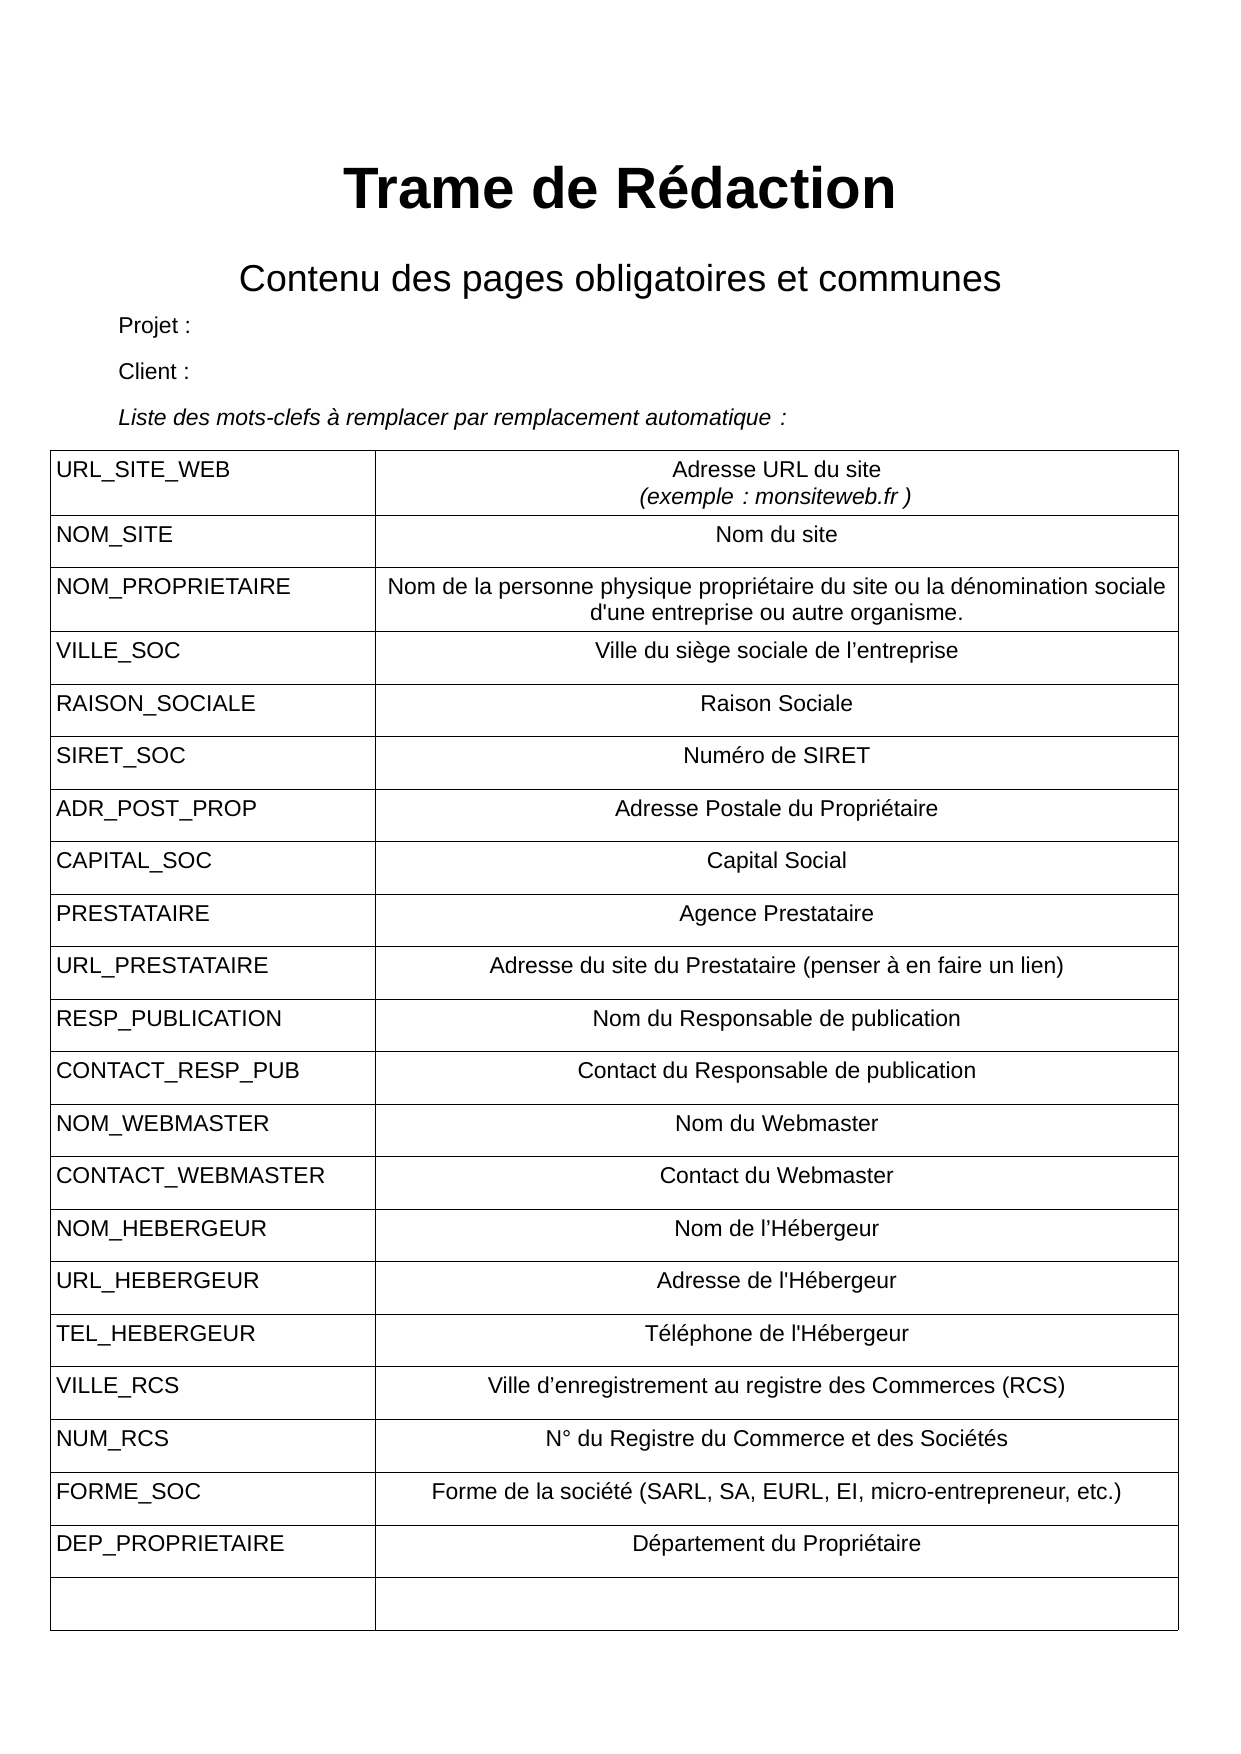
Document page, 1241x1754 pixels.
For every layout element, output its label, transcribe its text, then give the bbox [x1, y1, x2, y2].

table_cell Nom de l’Hébergeur [376, 1210, 1178, 1261]
table_cell Agence Prestataire [376, 895, 1178, 946]
table_cell RAISON_SOCIALE [51, 685, 375, 736]
table_cell CONTACT_WEBMASTER [51, 1157, 375, 1209]
table_cell Nom du site [376, 516, 1178, 567]
table_cell PRESTATAIRE [51, 895, 375, 946]
table_header Adresse URL du site (exemple : monsiteweb.fr ) [376, 451, 1178, 515]
table_cell N° du Registre du Commerce et des Sociétés [376, 1420, 1178, 1472]
table_cell CONTACT_RESP_PUB [51, 1052, 375, 1104]
table_cell ADR_POST_PROP [51, 790, 375, 841]
table_cell Ville du siège sociale de l’entreprise [376, 632, 1178, 684]
title Trame de Rédaction [118, 153, 1122, 221]
table_cell NOM_SITE [51, 516, 375, 567]
text Projet : [118, 312, 1122, 338]
text Client : [118, 358, 1122, 384]
table_cell Département du Propriétaire [376, 1526, 1178, 1577]
table_cell FORME_SOC [51, 1473, 375, 1524]
table_cell Nom de la personne physique propriétaire du site ou la dénomination sociale d'une entreprise ou autre organisme. [376, 568, 1178, 631]
table_cell URL_HEBERGEUR [51, 1262, 375, 1314]
table_cell NOM_HEBERGEUR [51, 1210, 375, 1261]
table_cell Nom du Responsable de publication [376, 1000, 1178, 1051]
table_cell Raison Sociale [376, 685, 1178, 736]
table_cell VILLE_RCS [51, 1367, 375, 1419]
table_cell CAPITAL_SOC [51, 842, 375, 894]
table_cell [51, 1578, 375, 1630]
table_header URL_SITE_WEB [51, 451, 375, 515]
table_cell Capital Social [376, 842, 1178, 894]
table_cell Ville d’enregistrement au registre des Commerces (RCS) [376, 1367, 1178, 1419]
table_cell RESP_PUBLICATION [51, 1000, 375, 1051]
table_cell Nom du Webmaster [376, 1105, 1178, 1156]
table_cell Adresse de l'Hébergeur [376, 1262, 1178, 1314]
table_cell Forme de la société (SARL, SA, EURL, EI, micro-entrepreneur, etc.) [376, 1473, 1178, 1524]
table_cell Contact du Webmaster [376, 1157, 1178, 1209]
table_cell Téléphone de l'Hébergeur [376, 1315, 1178, 1366]
table_cell SIRET_SOC [51, 737, 375, 789]
table_cell TEL_HEBERGEUR [51, 1315, 375, 1366]
table_cell Adresse du site du Prestataire (penser à en faire un lien) [376, 947, 1178, 999]
table_cell VILLE_SOC [51, 632, 375, 684]
table_cell NOM_PROPRIETAIRE [51, 568, 375, 631]
table_cell NUM_RCS [51, 1420, 375, 1472]
table_cell [376, 1578, 1178, 1630]
table_cell Contact du Responsable de publication [376, 1052, 1178, 1104]
text Liste des mots-clefs à remplacer par remplacement automatique : [118, 404, 1122, 431]
table_cell NOM_WEBMASTER [51, 1105, 375, 1156]
table_cell DEP_PROPRIETAIRE [51, 1526, 375, 1577]
table_cell Numéro de SIRET [376, 737, 1178, 789]
subtitle Contenu des pages obligatoires et communes [118, 256, 1122, 299]
table_cell Adresse Postale du Propriétaire [376, 790, 1178, 841]
table_cell URL_PRESTATAIRE [51, 947, 375, 999]
